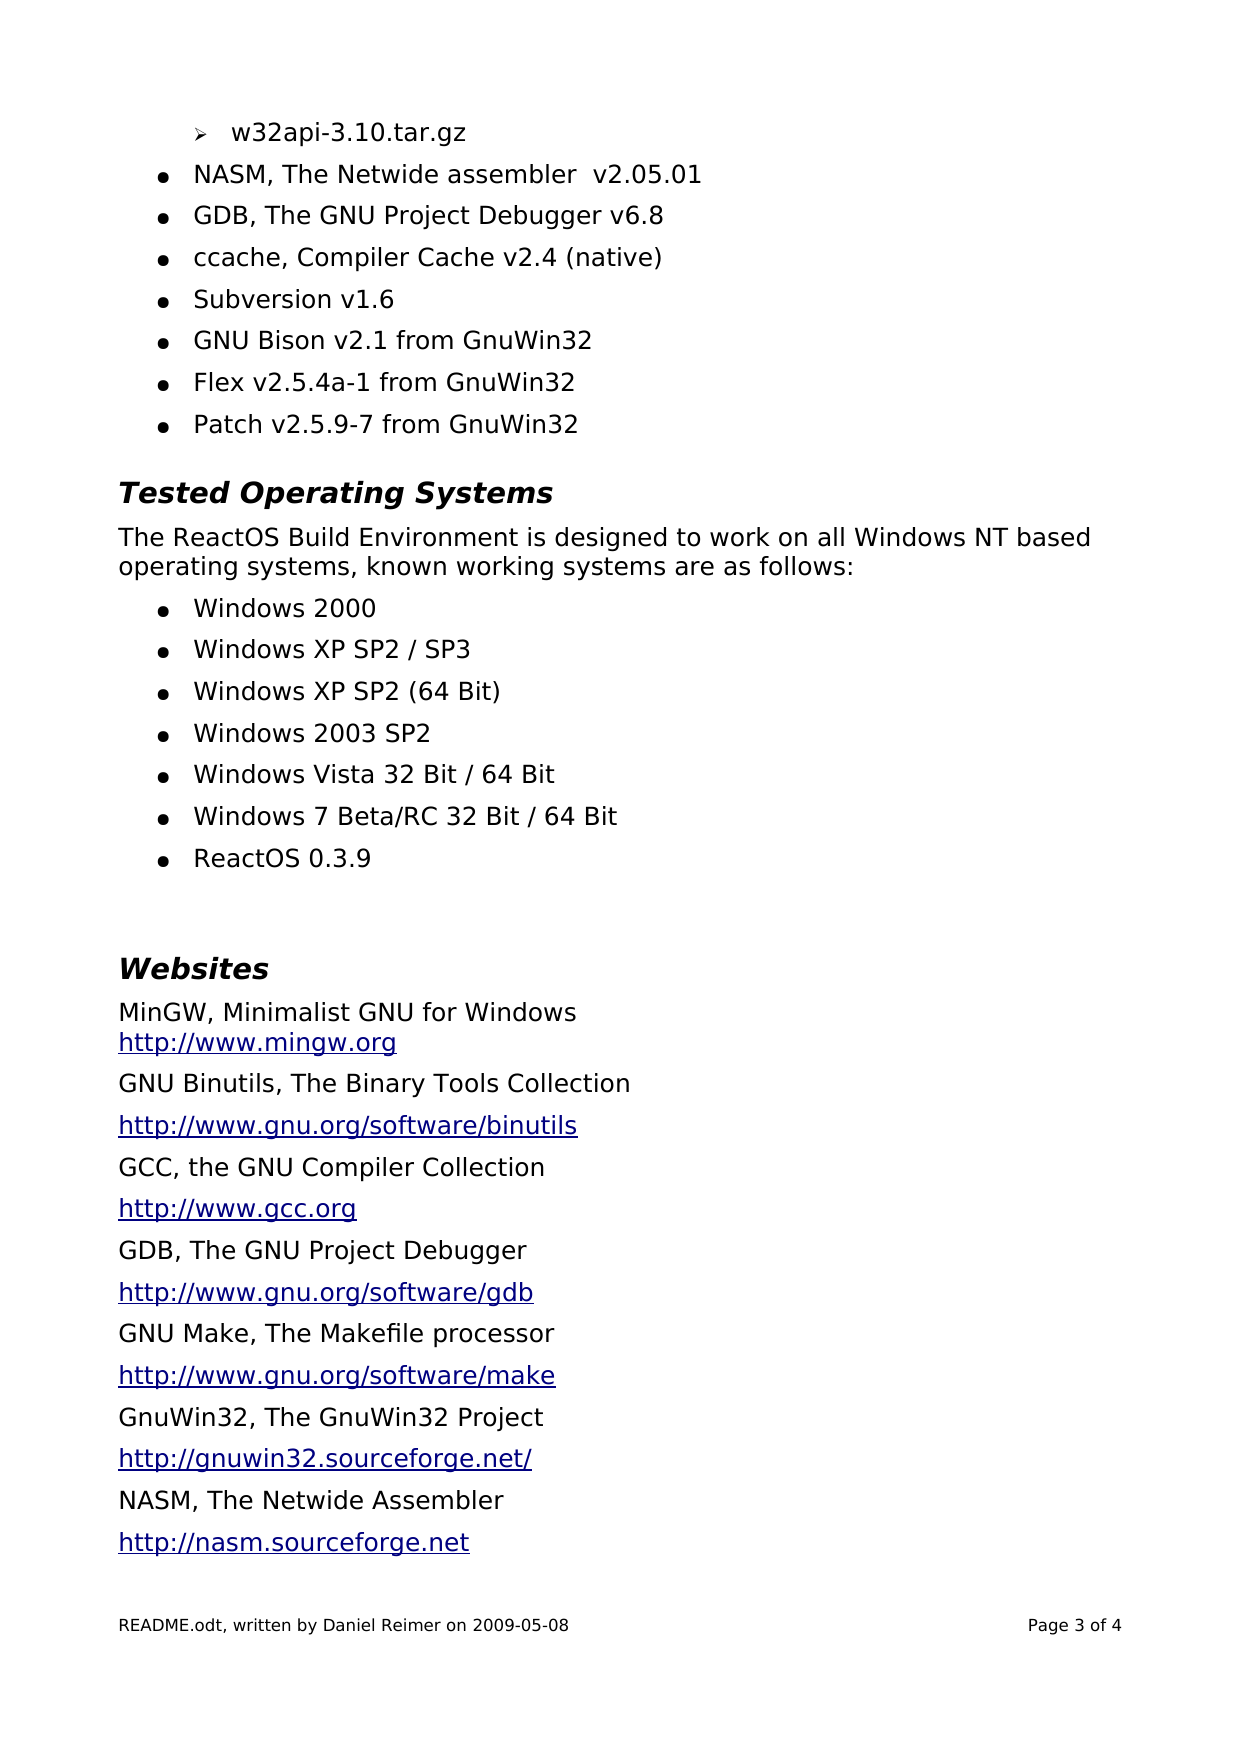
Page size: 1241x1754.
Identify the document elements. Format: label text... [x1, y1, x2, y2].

text http://nasm.sourceforge.net [118, 1528, 1122, 1557]
list ReactOS 0.3.9 [156, 844, 1122, 873]
list Patch v2.5.9-7 from GnuWin32 [156, 410, 1122, 439]
list w32api-3.10.tar.gz [193, 118, 1122, 147]
text GCC, the GNU Compiler Collection [118, 1153, 1122, 1182]
text The ReactOS Build Environment is designed to work on all Windows NT based operating systems, known working systems are as follows: [118, 523, 1122, 581]
list ccache, Compiler Cache v2.4 (native) [156, 243, 1122, 272]
list Windows XP SP2 (64 Bit) [156, 677, 1122, 706]
text GDB, The GNU Project Debugger [118, 1236, 1122, 1265]
list Windows 2000 [156, 594, 1122, 623]
text MinGW, Minimalist GNU for Windows http://www.mingw.org [118, 998, 1122, 1057]
list Subversion v1.6 [156, 285, 1122, 314]
list Windows 2003 SP2 [156, 719, 1122, 748]
list GNU Bison v2.1 from GnuWin32 [156, 326, 1122, 356]
text http://www.gcc.org [118, 1194, 1122, 1223]
text GNU Binutils, The Binary Tools Collection [118, 1069, 1122, 1098]
list GDB, The GNU Project Debugger v6.8 [156, 201, 1122, 231]
list Windows Vista 32 Bit / 64 Bit [156, 760, 1122, 789]
text GnuWin32, The GnuWin32 Project [118, 1403, 1122, 1432]
text GNU Make, The Makefile processor [118, 1319, 1122, 1348]
list Flex v2.5.4a-1 from GnuWin32 [156, 368, 1122, 397]
text http://www.gnu.org/software/make [118, 1361, 1122, 1390]
list NASM, The Netwide assembler v2.05.01 [156, 160, 1122, 189]
text http://www.gnu.org/software/binutils [118, 1111, 1122, 1140]
text http://gnuwin32.sourceforge.net/ [118, 1444, 1122, 1473]
list Windows 7 Beta/RC 32 Bit / 64 Bit [156, 802, 1122, 831]
subtitle Websites [118, 952, 1122, 986]
list Windows XP SP2 / SP3 [156, 635, 1122, 664]
text http://www.gnu.org/software/gdb [118, 1278, 1122, 1307]
text NASM, The Netwide Assembler [118, 1486, 1122, 1515]
subtitle Tested Operating Systems [118, 476, 1122, 510]
